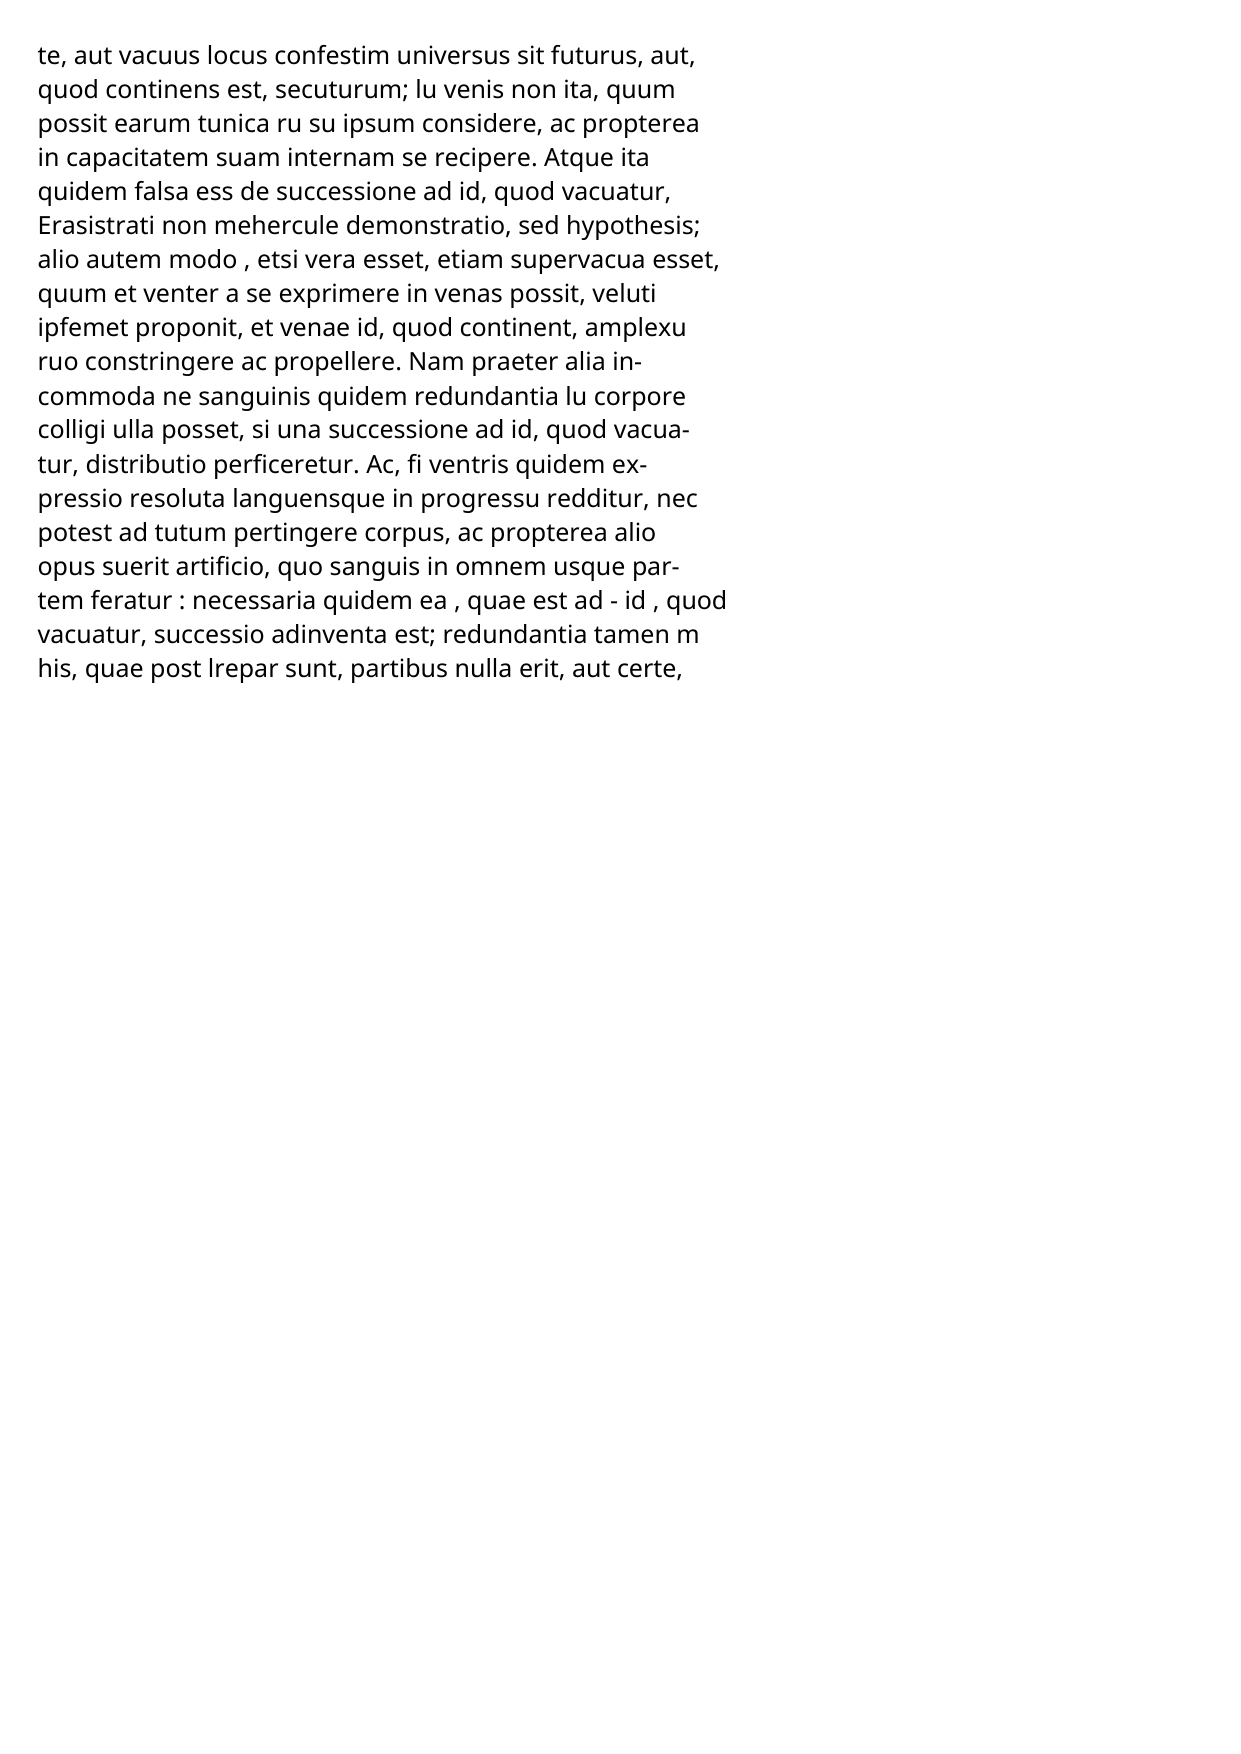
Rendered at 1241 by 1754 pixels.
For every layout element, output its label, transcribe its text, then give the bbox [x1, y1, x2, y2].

text te, aut vacuus locus confestim universus sit futurus, aut, quod continens est, secuturum; lu venis non ita, quum possit earum tunica ru su ipsum considere, ac propterea in capacitatem suam internam se recipere. Atque ita quidem falsa ess de successione ad id, quod vacuatur, Erasistrati non mehercule demonstratio, sed hypothesis; alio autem modo , etsi vera esset, etiam supervacua esset, quum et venter a se exprimere in venas possit, veluti ipfemet proponit, et venae id, quod continent, amplexu ruo constringere ac propellere. Nam praeter alia in- commoda ne sanguinis quidem redundantia lu corpore colligi ulla posset, si una successione ad id, quod vacua- tur, distributio perficeretur. Ac, fi ventris quidem ex- pressio resoluta languensque in progressu redditur, nec potest ad tutum pertingere corpus, ac propterea alio opus suerit artificio, quo sanguis in omnem usque par- tem feratur : necessaria quidem ea , quae est ad - id , quod vacuatur, successio adinventa est; redundantia tamen m his, quae post lrepar sunt, partibus nulla erit, aut certe, [37, 37, 1203, 685]
